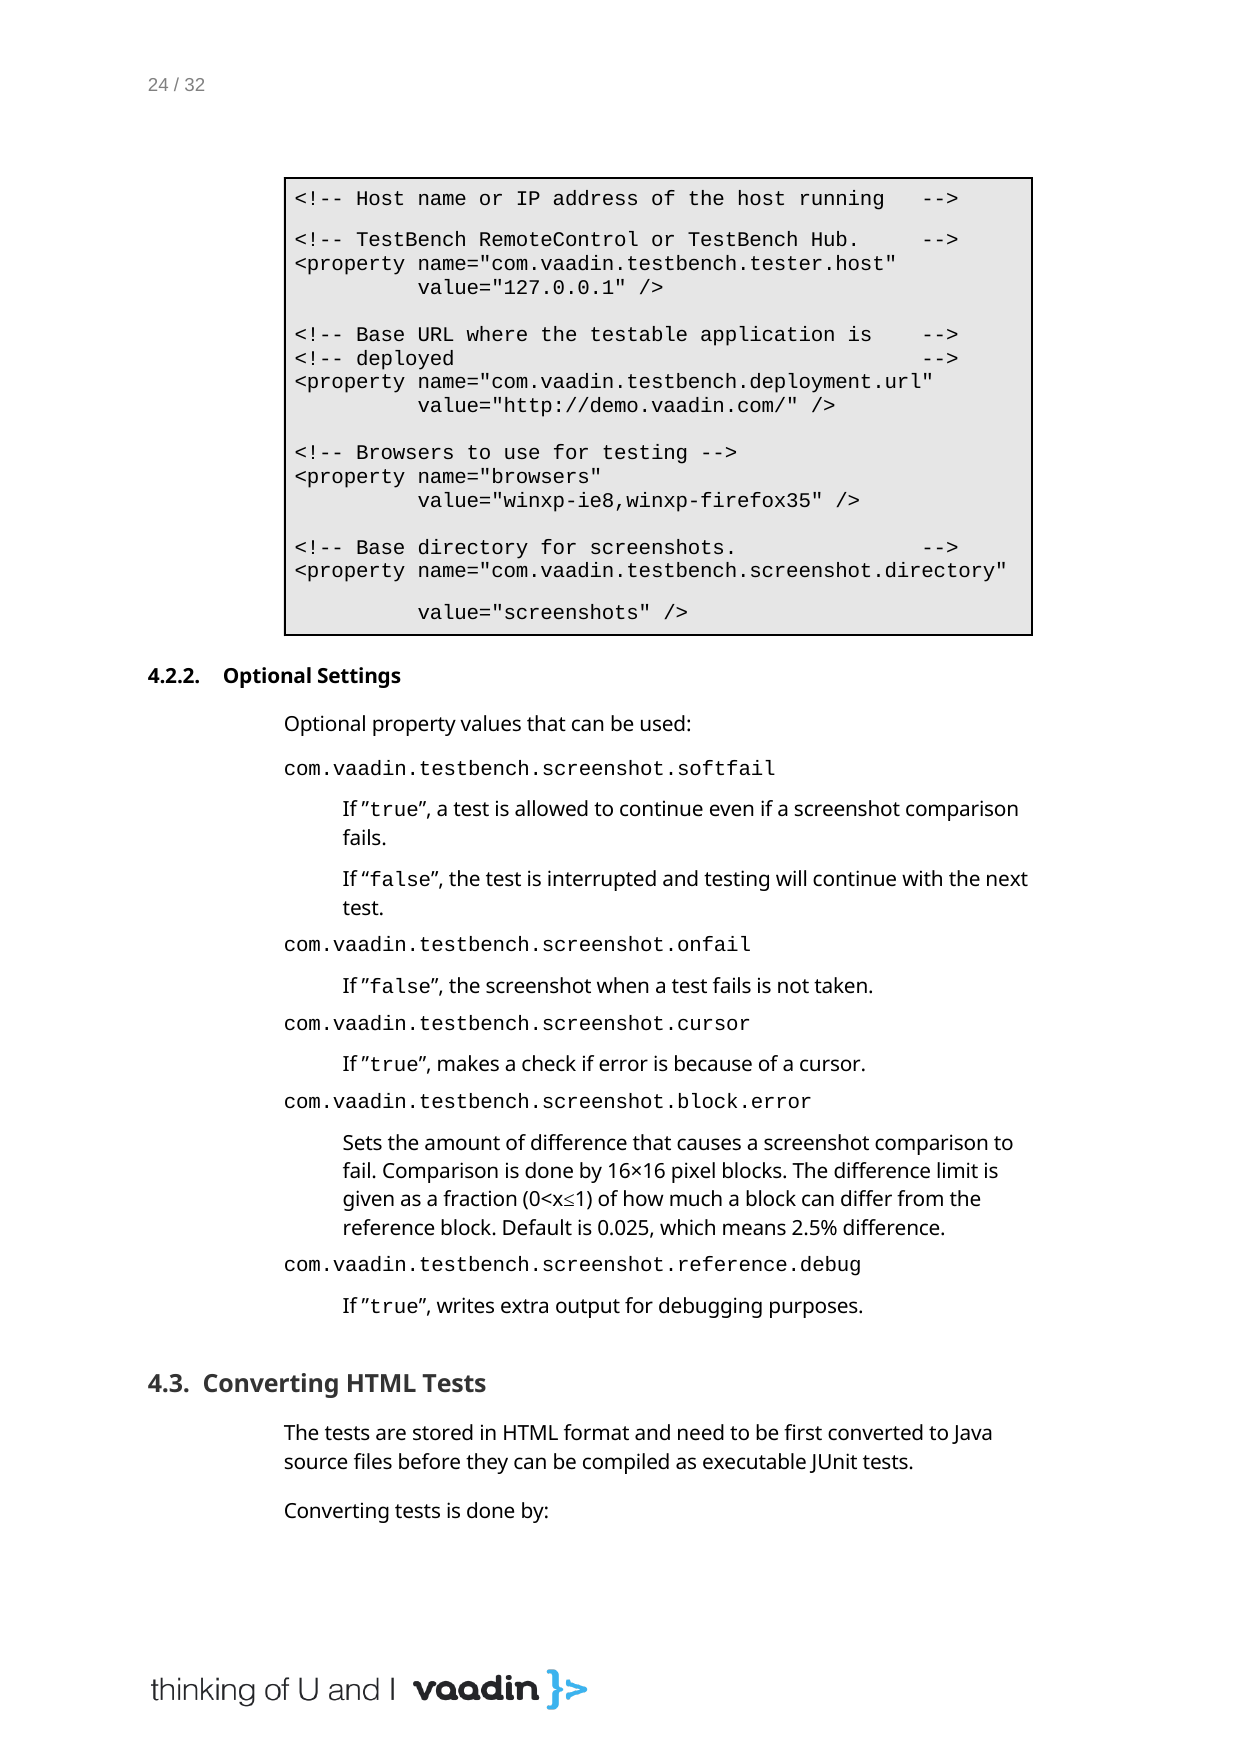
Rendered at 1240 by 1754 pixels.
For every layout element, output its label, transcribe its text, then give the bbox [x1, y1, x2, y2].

text <!-- Base directory for screenshots. --> [286, 537, 1031, 561]
text <!-- deployed --> [286, 348, 1031, 371]
text value="127.0.0.1" /> [286, 277, 1031, 300]
subtitle Optional Settings [148, 661, 1033, 690]
text <property name="browsers" [286, 466, 1031, 489]
text <property name="com.vaadin.testbench.tester.host" [286, 253, 1031, 277]
text If ”false”, the screenshot when a test fails is not taken. [342, 971, 1033, 1000]
subtitle Converting HTML Tests [148, 1366, 1033, 1400]
text If ”true”, a test is allowed to continue even if a screenshot comparison fails. [342, 794, 1033, 851]
text <property name="com.vaadin.testbench.screenshot.directory" [286, 561, 1031, 593]
text value="screenshots" /> [286, 593, 1031, 634]
text com.vaadin.testbench.screenshot.softfail [283, 758, 1033, 781]
text com.vaadin.testbench.screenshot.cursor [283, 1013, 1033, 1036]
text <!-- Host name or IP address of the host running --> [286, 179, 1031, 221]
text <property name="com.vaadin.testbench.deployment.url" [286, 371, 1031, 395]
text <!-- Base URL where the testable application is --> [286, 324, 1031, 348]
text Sets the amount of difference that causes a screenshot comparison to fail. Comparison is done by 16×16 pixel blocks. The difference limit is given as a fraction (0<x≤1) of how much a block can differ from the reference block. Default is 0.025, which means 2.5% difference. [342, 1128, 1033, 1241]
text Optional property values that can be used: [283, 709, 1033, 737]
text The tests are stored in HTML format and need to be first converted to Java source files before they can be compiled as executable JUnit tests. [283, 1418, 1033, 1475]
text value="http://demo.vaadin.com/" /> [286, 395, 1031, 419]
text <!-- TestBench RemoteControl or TestBench Hub. --> [286, 221, 1031, 253]
text com.vaadin.testbench.screenshot.reference.debug [283, 1254, 1033, 1278]
text If “false”, the test is interrupted and testing will continue with the next test. [342, 864, 1033, 921]
text com.vaadin.testbench.screenshot.block.error [283, 1091, 1033, 1114]
text com.vaadin.testbench.screenshot.onfail [283, 934, 1033, 958]
text If ”true”, writes extra output for debugging purposes. [342, 1291, 1033, 1319]
picture [150, 1665, 590, 1712]
text Converting tests is done by: [283, 1496, 1033, 1524]
text If ”true”, makes a check if error is because of a cursor. [342, 1049, 1033, 1078]
text value="winxp-ie8,winxp-firefox35" /> [286, 489, 1031, 513]
text <!-- Browsers to use for testing --> [286, 442, 1031, 466]
